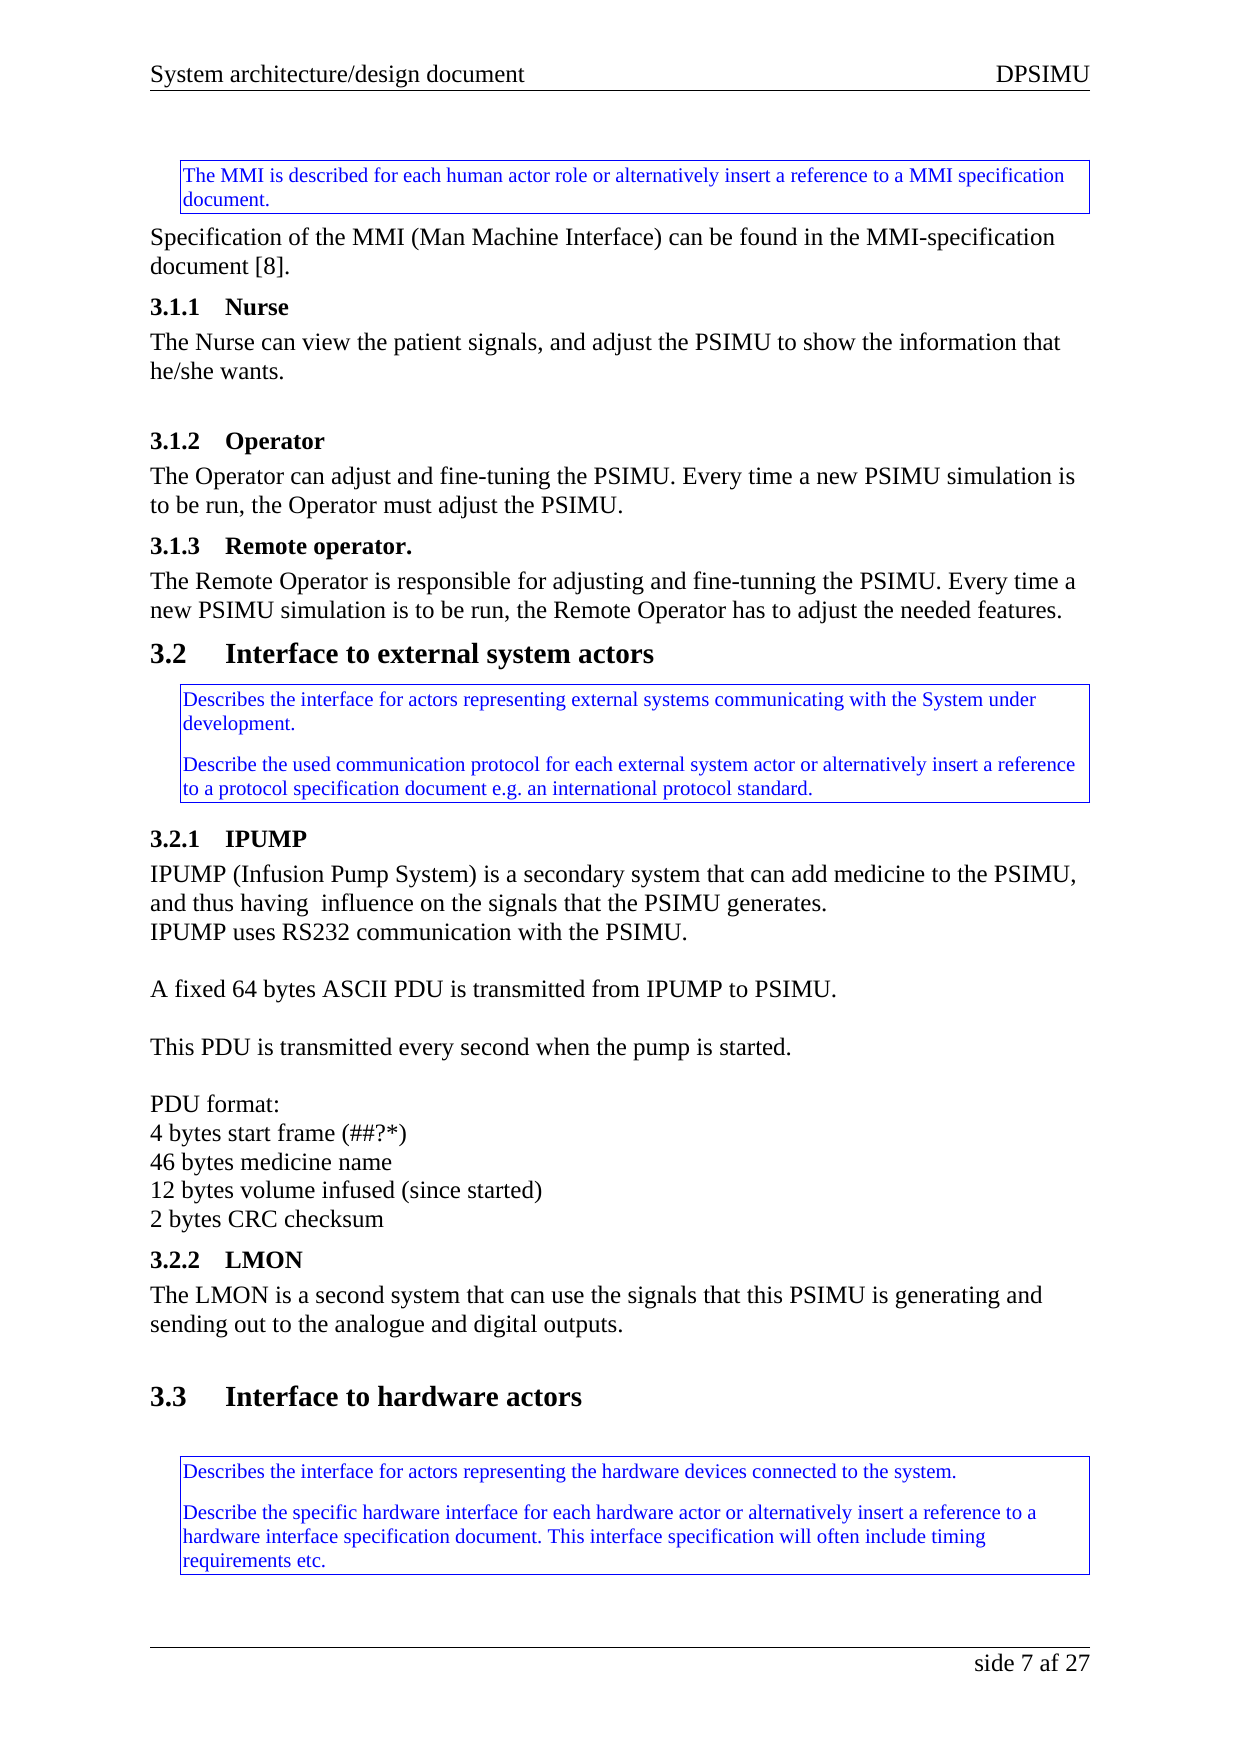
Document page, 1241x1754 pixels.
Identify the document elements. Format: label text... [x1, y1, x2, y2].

subtitle Remote operator. [150, 531, 1090, 560]
text Describe the used communication protocol for each external system actor or alternatively insert a reference to a protocol specification document e.g. an international protocol standard. [181, 749, 1089, 802]
subtitle Interface to external system actors [150, 636, 1090, 669]
text Describes the interface for actors representing external systems communicating with the System under development. [181, 685, 1089, 735]
text IPUMP (Infusion Pump System) is a secondary system that can add medicine to the PSIMU, and thus having influence on the signals that the PSIMU generates. [150, 859, 1090, 917]
text This PDU is transmitted every second when the pump is started. [150, 1032, 1090, 1060]
subtitle Nurse [150, 292, 1090, 321]
text Describes the interface for actors representing the hardware devices connected to the system. [181, 1457, 1089, 1483]
text PDU format: [150, 1089, 1090, 1118]
subtitle IPUMP [150, 824, 1090, 853]
subtitle Operator [150, 426, 1090, 455]
subtitle Interface to hardware actors [150, 1379, 1090, 1413]
text 4 bytes start frame (##?*) [150, 1118, 1090, 1147]
text The MMI is described for each human actor role or alternatively insert a reference to a MMI specification document. [181, 161, 1089, 213]
text The LMON is a second system that can use the signals that this PSIMU is generating and sending out to the analogue and digital outputs. [150, 1280, 1090, 1338]
text The Operator can adjust and fine-tuning the PSIMU. Every time a new PSIMU simulation is to be run, the Operator must adjust the PSIMU. [150, 461, 1090, 518]
text 12 bytes volume infused (since started) [150, 1175, 1090, 1204]
text IPUMP uses RS232 communication with the PSIMU. [150, 917, 1090, 945]
text 2 bytes CRC checksum [150, 1204, 1090, 1233]
text The Nurse can view the patient signals, and adjust the PSIMU to show the information that he/she wants. [150, 327, 1090, 385]
text A fixed 64 bytes ASCII PDU is transmitted from IPUMP to PSIMU. [150, 974, 1090, 1003]
text The Remote Operator is responsible for adjusting and fine-tunning the PSIMU. Every time a new PSIMU simulation is to be run, the Remote Operator has to adjust the needed features. [150, 566, 1090, 623]
subtitle LMON [150, 1245, 1090, 1274]
text Specification of the MMI (Man Machine Interface) can be found in the MMI-specification document [8]. [150, 222, 1090, 280]
text Describe the specific hardware interface for each hardware actor or alternatively insert a reference to a hardware interface specification document. This interface specification will often include timing requirements etc. [181, 1497, 1089, 1574]
text 46 bytes medicine name [150, 1147, 1090, 1175]
